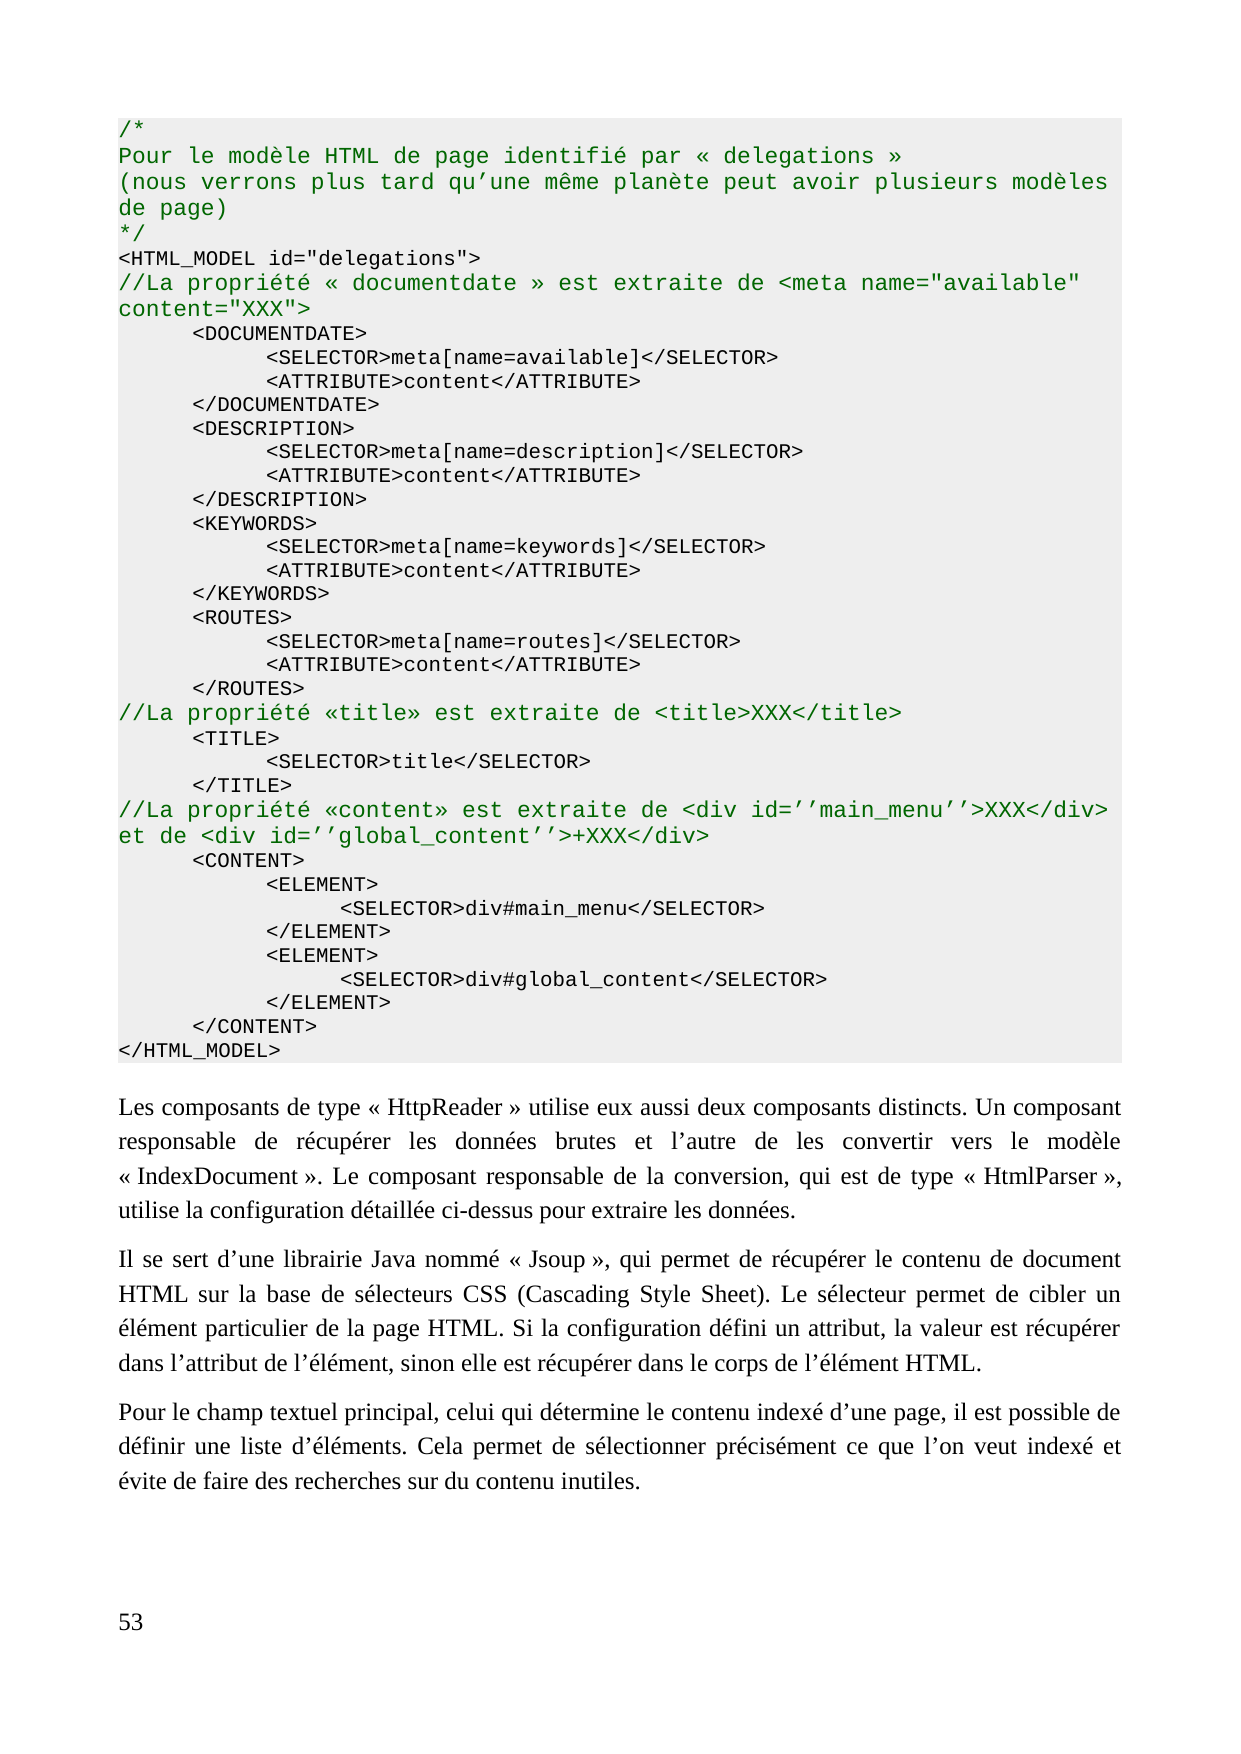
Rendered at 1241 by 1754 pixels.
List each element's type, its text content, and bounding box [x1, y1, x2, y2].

text </KEYWORDS> [118, 583, 1122, 607]
text Pour le modèle HTML de page identifié par « delegations » [118, 144, 1122, 170]
text </ROUTES> [118, 678, 1122, 702]
text <SELECTOR>meta[name=routes]</SELECTOR> [118, 631, 1122, 654]
text <DOCUMENTDATE> [118, 323, 1122, 347]
text <SELECTOR>title</SELECTOR> [118, 751, 1122, 775]
text <ELEMENT> [118, 874, 1122, 898]
text </ELEMENT> [118, 992, 1122, 1016]
text <ELEMENT> [118, 945, 1122, 969]
text Les composants de type « HttpReader » utilise eux aussi deux composants distincts. Un composant responsable de récupérer les données brutes et l’autre de les convertir vers le modèle « IndexDocument ». Le composant responsable de la conversion, qui est de type « HtmlParser », utilise la configuration détaillée ci-dessus pour extraire les données. [118, 1092, 1122, 1224]
text <SELECTOR>div#main_menu</SELECTOR> [118, 898, 1122, 921]
text <ATTRIBUTE>content</ATTRIBUTE> [118, 465, 1122, 489]
text <SELECTOR>meta[name=keywords]</SELECTOR> [118, 536, 1122, 560]
text <HTML_MODEL id="delegations"> [118, 248, 1122, 271]
text </HTML_MODEL> [118, 1039, 1122, 1063]
text </CONTENT> [118, 1016, 1122, 1039]
text */ [118, 222, 1122, 248]
text <DESCRIPTION> [118, 418, 1122, 442]
text Pour le champ textuel principal, celui qui détermine le contenu indexé d’une page, il est possible de définir une liste d’éléments. Cela permet de sélectionner précisément ce que l’on veut indexé et évite de faire des recherches sur du contenu inutiles. [118, 1397, 1122, 1495]
text </DESCRIPTION> [118, 489, 1122, 512]
text /* [118, 118, 1122, 144]
text <ATTRIBUTE>content</ATTRIBUTE> [118, 371, 1122, 394]
text //La propriété «title» est extraite de <title>XXX</title> [118, 702, 1122, 728]
text </DOCUMENTDATE> [118, 394, 1122, 418]
text //La propriété «content» est extraite de <div id=’’main_menu’’>XXX</div> et de <div id=’’global_content’’>+XXX</div> [118, 798, 1122, 850]
text //La propriété « documentdate » est extraite de <meta name="available" content="XXX"> [118, 271, 1122, 323]
text (nous verrons plus tard qu’une même planète peut avoir plusieurs modèles de page) [118, 170, 1122, 222]
text <SELECTOR>div#global_content</SELECTOR> [118, 969, 1122, 992]
text </TITLE> [118, 775, 1122, 798]
text <ROUTES> [118, 607, 1122, 631]
text <ATTRIBUTE>content</ATTRIBUTE> [118, 560, 1122, 583]
text <TITLE> [118, 728, 1122, 751]
text <SELECTOR>meta[name=available]</SELECTOR> [118, 347, 1122, 371]
text <KEYWORDS> [118, 512, 1122, 536]
text Il se sert d’une librairie Java nommé « Jsoup », qui permet de récupérer le contenu de document HTML sur la base de sélecteurs CSS (Cascading Style Sheet). Le sélecteur permet de cibler un élément particulier de la page HTML. Si la configuration défini un attribut, la valeur est récupérer dans l’attribut de l’élément, sinon elle est récupérer dans le corps de l’élément HTML. [118, 1244, 1122, 1377]
text <SELECTOR>meta[name=description]</SELECTOR> [118, 442, 1122, 465]
text <CONTENT> [118, 850, 1122, 874]
text <ATTRIBUTE>content</ATTRIBUTE> [118, 654, 1122, 678]
text </ELEMENT> [118, 921, 1122, 945]
